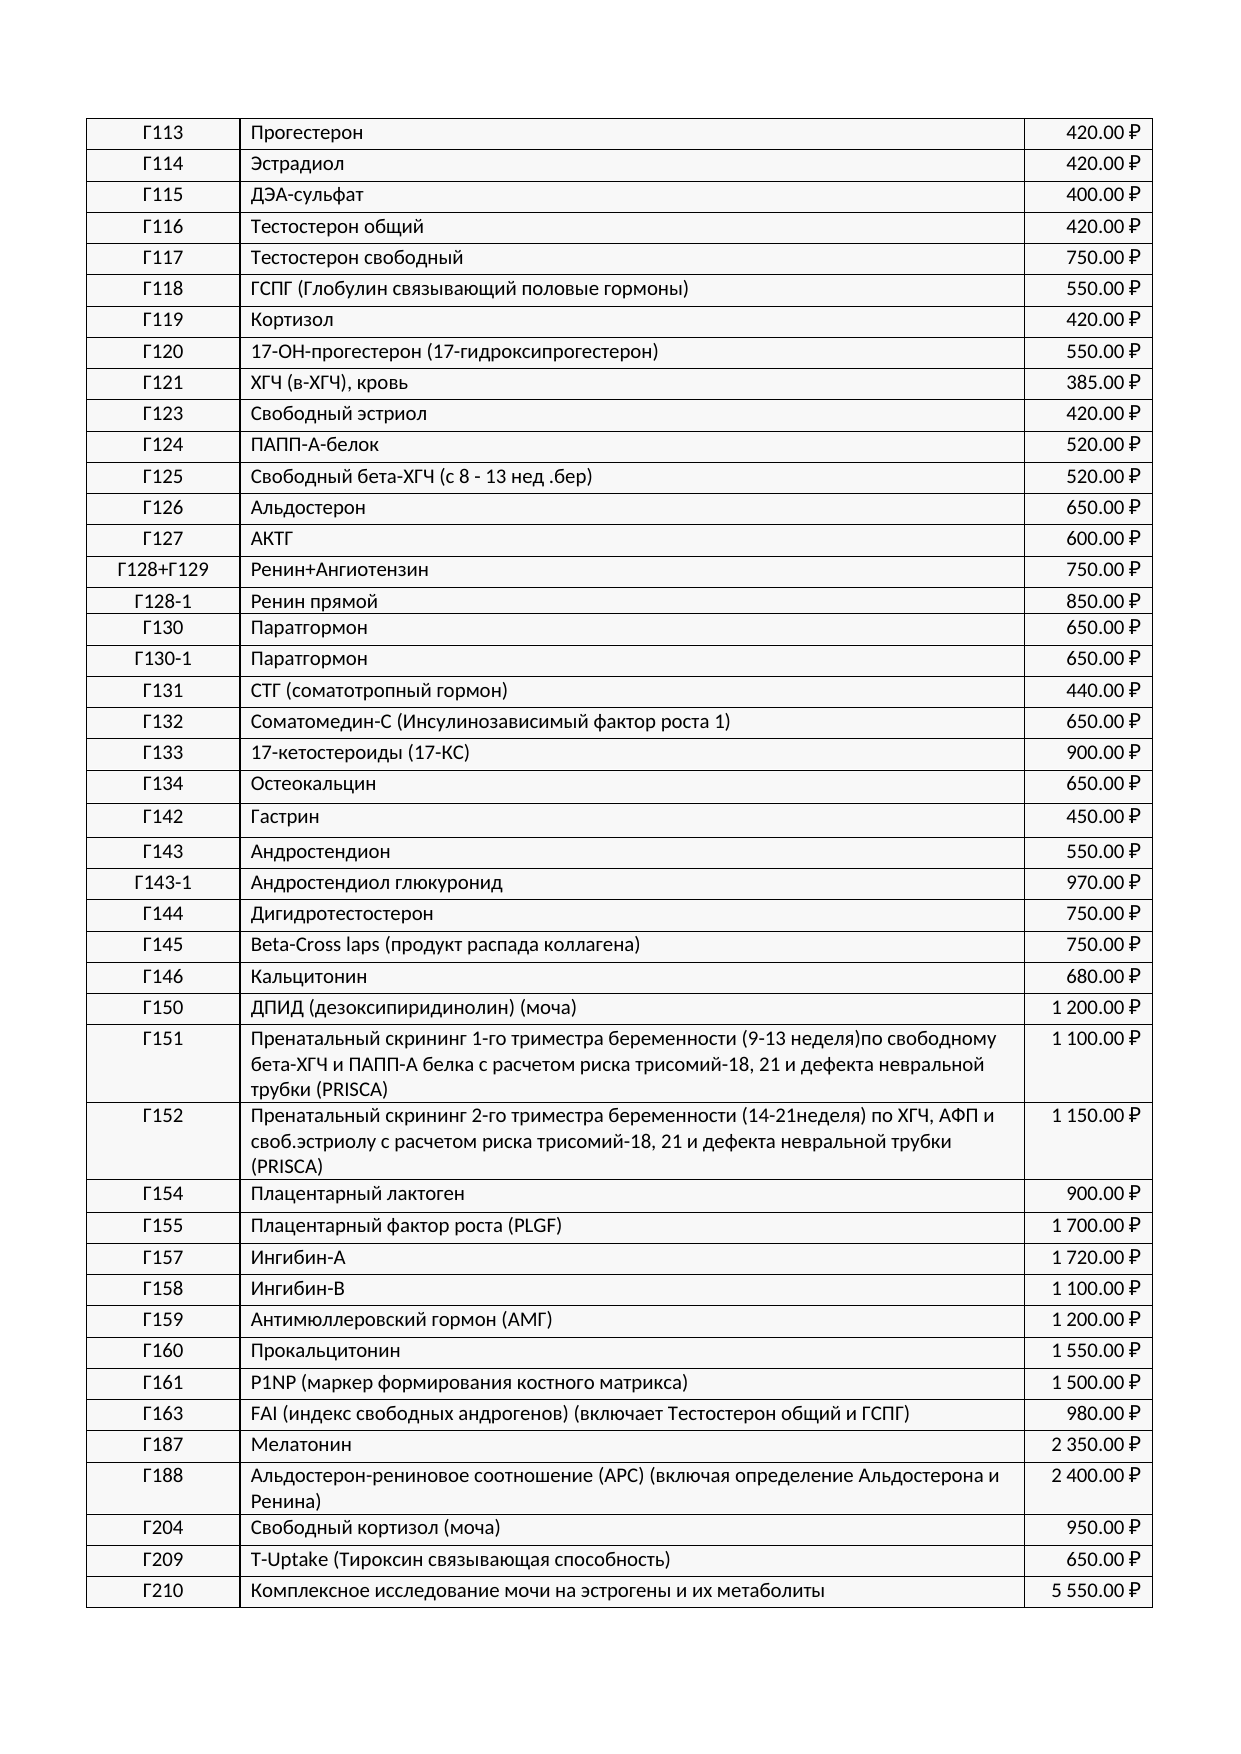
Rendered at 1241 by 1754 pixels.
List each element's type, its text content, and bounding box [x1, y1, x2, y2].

table_cell 550.00 ₽ [1025, 838, 1152, 868]
table_cell 1 150.00 ₽ [1025, 1103, 1152, 1179]
table_cell Гастрин [241, 804, 1024, 837]
table_cell P1NP (маркер формирования костного матрикса) [241, 1369, 1024, 1399]
table_cell 520.00 ₽ [1025, 463, 1152, 493]
table_cell 1 550.00 ₽ [1025, 1338, 1152, 1368]
table_cell [1153, 556, 1240, 587]
table_cell 980.00 ₽ [1025, 1400, 1152, 1430]
table_cell ХГЧ (в-ХГЧ), кровь [241, 369, 1024, 399]
table_cell Андростендиол глюкуронид [241, 869, 1024, 899]
table_cell [1153, 837, 1240, 868]
table_cell 1 200.00 ₽ [1025, 994, 1152, 1024]
table_cell 420.00 ₽ [1025, 150, 1152, 181]
table_cell 400.00 ₽ [1025, 182, 1152, 212]
table_cell Г187 [87, 1431, 239, 1462]
table_cell Beta-Cross laps (продукт распада коллагена) [241, 932, 1024, 962]
table_cell ГСПГ (Глобулин связывающий половые гормоны) [241, 275, 1024, 306]
table_cell Г134 [87, 771, 239, 802]
table_cell 5 550.00 ₽ [1025, 1577, 1152, 1607]
table_cell [1153, 431, 1240, 462]
table_cell 650.00 ₽ [1025, 494, 1152, 524]
table_cell Г118 [87, 275, 239, 306]
table_cell [1153, 1399, 1240, 1430]
table_cell Комплексное исследование мочи на эстрогены и их метаболиты [241, 1577, 1024, 1607]
table_cell [1153, 212, 1240, 243]
table_cell Паратгормон [241, 614, 1024, 644]
table_cell Г151 [87, 1025, 239, 1102]
table_cell 420.00 ₽ [1025, 400, 1152, 431]
table_cell Антимюллеровский гормон (АМГ) [241, 1306, 1024, 1337]
table_cell 750.00 ₽ [1025, 557, 1152, 587]
table_cell 650.00 ₽ [1025, 771, 1152, 802]
table_cell Г163 [87, 1400, 239, 1430]
table_cell 850.00 ₽ [1025, 588, 1152, 613]
table_cell 1 700.00 ₽ [1025, 1213, 1152, 1243]
table_cell Г160 [87, 1338, 239, 1368]
table_cell [1153, 1430, 1240, 1462]
table_cell Г161 [87, 1369, 239, 1399]
table_cell [1153, 1514, 1240, 1545]
table_cell Свободный бета-ХГЧ (с 8 - 13 нед .бер) [241, 463, 1024, 493]
table_cell Пренатальный скрининг 2-го триместра беременности (14-21неделя) по ХГЧ, АФП и своб.эстриолу с расчетом риска трисомий-18, 21 и дефекта невральной трубки (PRISСA) [241, 1103, 1024, 1179]
table_cell [1153, 993, 1240, 1024]
table_cell Г143-1 [87, 869, 239, 899]
table_cell Пренатальный скрининг 1-го триместра беременности (9-13 неделя)по свободному бета-ХГЧ и ПАПП-А белка с расчетом риска трисомий-18, 21 и дефекта невральной трубки (PRISСA) [241, 1025, 1024, 1102]
table_cell АКТГ [241, 525, 1024, 556]
table_cell Г210 [87, 1577, 239, 1607]
table_cell [1153, 587, 1240, 613]
table_cell 650.00 ₽ [1025, 646, 1152, 676]
table_cell Остеокальцин [241, 771, 1024, 802]
table_cell [1153, 118, 1240, 149]
table_cell [1153, 899, 1240, 931]
table_cell 420.00 ₽ [1025, 307, 1152, 337]
table_cell Г128-1 [87, 588, 239, 613]
table_cell [1153, 1337, 1240, 1368]
table_cell [1153, 1576, 1240, 1607]
table_cell [1153, 1243, 1240, 1274]
table_cell Дигидротестостерон [241, 900, 1024, 931]
table_cell 650.00 ₽ [1025, 614, 1152, 644]
table_cell Г114 [87, 150, 239, 181]
table_cell [1153, 1102, 1240, 1179]
table_cell [1153, 337, 1240, 368]
table_cell Г119 [87, 307, 239, 337]
table_cell Г117 [87, 244, 239, 274]
table_cell Прогестерон [241, 119, 1024, 149]
table_cell Г145 [87, 932, 239, 962]
table_cell Ренин+Ангиотензин [241, 557, 1024, 587]
table_cell ДПИД (дезоксипиридинолин) (моча) [241, 994, 1024, 1024]
table_cell ПАПП-А-белок [241, 432, 1024, 462]
table_cell Андростендион [241, 838, 1024, 868]
table_cell Свободный эстриол [241, 400, 1024, 431]
table_cell Г125 [87, 463, 239, 493]
table_cell Г133 [87, 739, 239, 769]
table_cell ДЭА-сульфат [241, 182, 1024, 212]
table_cell 750.00 ₽ [1025, 244, 1152, 274]
table_cell 1 500.00 ₽ [1025, 1369, 1152, 1399]
table_cell Ингибин-А [241, 1244, 1024, 1274]
table_cell [1153, 868, 1240, 899]
table_cell Г121 [87, 369, 239, 399]
table_cell 520.00 ₽ [1025, 432, 1152, 462]
table_cell [1153, 645, 1240, 676]
table_cell [1153, 306, 1240, 337]
table_cell 900.00 ₽ [1025, 739, 1152, 769]
table_cell Альдостерон-рениновое соотношение (АРС) (включая определение Альдостерона и Ренина) [241, 1463, 1024, 1513]
table_cell [1153, 707, 1240, 738]
table_cell T-Uptake (Тироксин связывающая способность) [241, 1546, 1024, 1576]
table_cell Г130 [87, 614, 239, 644]
table_cell [1153, 803, 1240, 837]
table_cell Г188 [87, 1463, 239, 1513]
table_cell 680.00 ₽ [1025, 963, 1152, 993]
table_cell 650.00 ₽ [1025, 1546, 1152, 1576]
table_cell 385.00 ₽ [1025, 369, 1152, 399]
table_cell Прокальцитонин [241, 1338, 1024, 1368]
table_cell 450.00 ₽ [1025, 804, 1152, 837]
table_cell Мелатонин [241, 1431, 1024, 1462]
table_cell [1153, 931, 1240, 962]
table_cell Эстрадиол [241, 150, 1024, 181]
table_cell [1153, 1274, 1240, 1305]
table_cell Плацентарный фактор роста (PLGF) [241, 1213, 1024, 1243]
table_cell [1153, 368, 1240, 399]
table_cell Г144 [87, 900, 239, 931]
table_cell 650.00 ₽ [1025, 708, 1152, 738]
table_cell 970.00 ₽ [1025, 869, 1152, 899]
table_cell [1153, 399, 1240, 431]
table_cell Г132 [87, 708, 239, 738]
table_cell Г209 [87, 1546, 239, 1576]
table_cell Кортизол [241, 307, 1024, 337]
table_cell 2 400.00 ₽ [1025, 1463, 1152, 1513]
table_cell 900.00 ₽ [1025, 1180, 1152, 1212]
table_cell [1153, 1368, 1240, 1399]
table_cell [1153, 1212, 1240, 1243]
table_cell [1153, 1462, 1240, 1513]
table_cell 440.00 ₽ [1025, 677, 1152, 707]
table_cell [1153, 1179, 1240, 1212]
table_cell FAI (индекс свободных андрогенов) (включает Тестостерон общий и ГСПГ) [241, 1400, 1024, 1430]
table_cell [1153, 613, 1240, 644]
table_cell Г124 [87, 432, 239, 462]
table_cell [1153, 274, 1240, 306]
table_cell [1153, 962, 1240, 993]
table_cell [1153, 149, 1240, 181]
table_cell [1153, 493, 1240, 524]
table_cell Г157 [87, 1244, 239, 1274]
table_cell Г150 [87, 994, 239, 1024]
table_cell Г154 [87, 1180, 239, 1212]
table_cell [1153, 1545, 1240, 1576]
table_cell Плацентарный лактоген [241, 1180, 1024, 1212]
table_cell Г116 [87, 213, 239, 243]
table_cell 950.00 ₽ [1025, 1515, 1152, 1545]
table_cell СТГ (соматотропный гормон) [241, 677, 1024, 707]
table_cell 550.00 ₽ [1025, 338, 1152, 368]
table_cell Паратгормон [241, 646, 1024, 676]
table_cell [1153, 243, 1240, 274]
table_cell [1153, 1305, 1240, 1337]
table_cell Тестостерон свободный [241, 244, 1024, 274]
table_cell Соматомедин-С (Инсулинозависимый фактор роста 1) [241, 708, 1024, 738]
table_cell Г155 [87, 1213, 239, 1243]
table_cell Альдостерон [241, 494, 1024, 524]
table_cell [1153, 738, 1240, 769]
table_cell Г120 [87, 338, 239, 368]
table_cell Г158 [87, 1275, 239, 1305]
table_cell Г143 [87, 838, 239, 868]
table_cell Тестостерон общий [241, 213, 1024, 243]
table_cell 420.00 ₽ [1025, 213, 1152, 243]
table_cell 600.00 ₽ [1025, 525, 1152, 556]
table_cell 420.00 ₽ [1025, 119, 1152, 149]
table_cell [1153, 462, 1240, 493]
table_cell Г146 [87, 963, 239, 993]
table_cell Г126 [87, 494, 239, 524]
table_cell [1153, 676, 1240, 707]
table_cell 750.00 ₽ [1025, 932, 1152, 962]
table_cell Г127 [87, 525, 239, 556]
table_cell Свободный кортизол (моча) [241, 1515, 1024, 1545]
table_cell 1 720.00 ₽ [1025, 1244, 1152, 1274]
table_cell 2 350.00 ₽ [1025, 1431, 1152, 1462]
table_cell Г115 [87, 182, 239, 212]
table_cell Кальцитонин [241, 963, 1024, 993]
table_cell [1153, 181, 1240, 212]
table_cell Г113 [87, 119, 239, 149]
table_cell 750.00 ₽ [1025, 900, 1152, 931]
table_cell Г128+Г129 [87, 557, 239, 587]
table_cell Г204 [87, 1515, 239, 1545]
table_cell 1 100.00 ₽ [1025, 1275, 1152, 1305]
table_cell Г159 [87, 1306, 239, 1337]
table_cell Г123 [87, 400, 239, 431]
table_cell 17-кетостероиды (17-КС) [241, 739, 1024, 769]
table_cell 550.00 ₽ [1025, 275, 1152, 306]
table_cell Г131 [87, 677, 239, 707]
table_cell Ингибин-B [241, 1275, 1024, 1305]
table_cell Ренин прямой [241, 588, 1024, 613]
table_cell Г152 [87, 1103, 239, 1179]
table_cell [1153, 524, 1240, 556]
table_cell 1 100.00 ₽ [1025, 1025, 1152, 1102]
table_cell Г142 [87, 804, 239, 837]
table_cell 17-ОН-прогестерон (17-гидроксипрогестерон) [241, 338, 1024, 368]
table_cell [1153, 1024, 1240, 1102]
table_cell 1 200.00 ₽ [1025, 1306, 1152, 1337]
table_cell [1153, 770, 1240, 802]
table_cell Г130-1 [87, 646, 239, 676]
